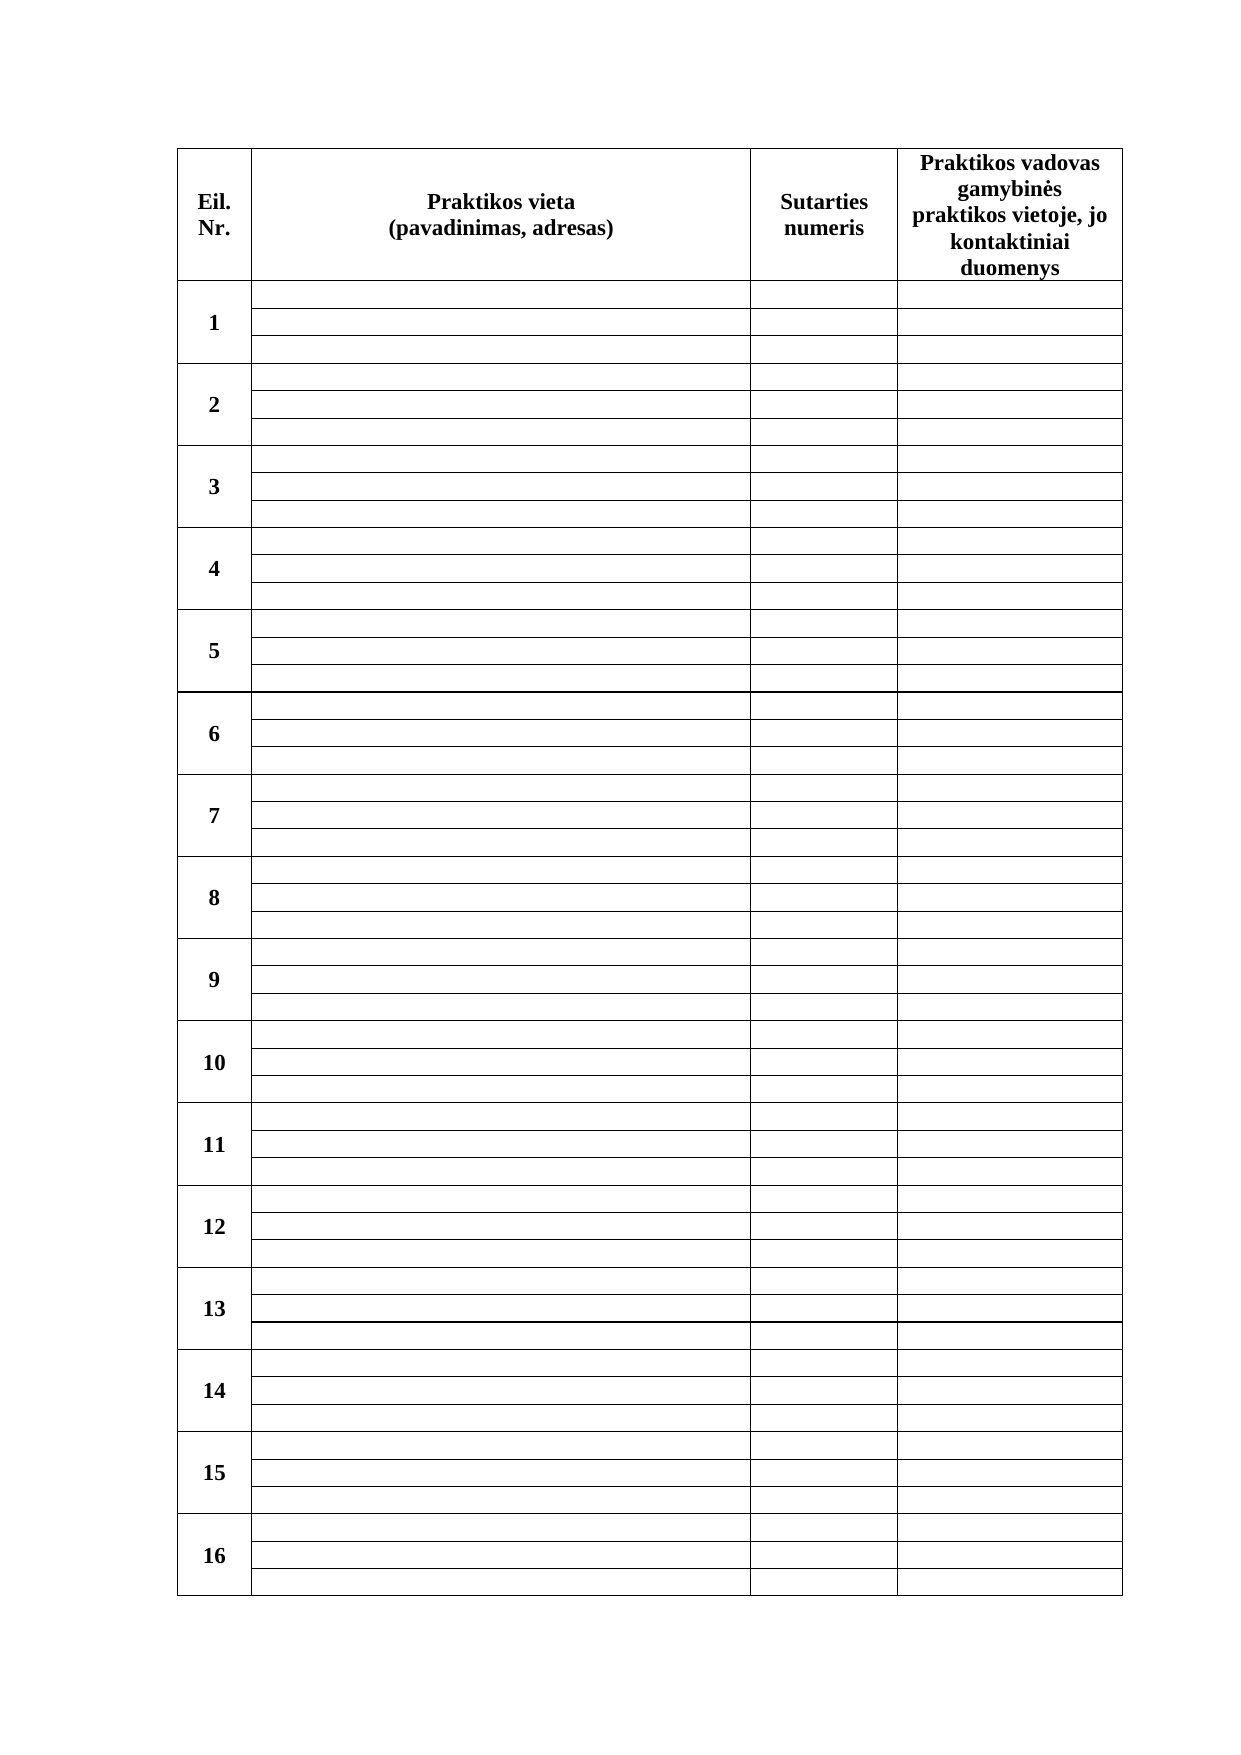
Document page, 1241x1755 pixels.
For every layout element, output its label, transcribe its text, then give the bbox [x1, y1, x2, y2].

table_cell [751, 912, 897, 938]
table_cell [898, 1213, 1122, 1239]
table_cell [898, 446, 1122, 472]
table_cell [252, 1240, 750, 1267]
table_cell [252, 1131, 750, 1157]
table_cell [252, 884, 750, 911]
table_cell 4 [178, 528, 251, 609]
table_cell [751, 884, 897, 911]
table_cell [898, 720, 1122, 746]
table_cell [751, 391, 897, 417]
table_cell [252, 1460, 750, 1486]
table_cell [898, 281, 1122, 308]
table_cell 14 [178, 1350, 251, 1431]
table_cell [252, 1295, 750, 1321]
table_cell [898, 309, 1122, 335]
table_cell [898, 1514, 1122, 1541]
table_cell 15 [178, 1432, 251, 1513]
table_cell [751, 364, 897, 390]
table_cell [898, 1350, 1122, 1376]
table_cell [252, 309, 750, 335]
table_cell [898, 1295, 1122, 1321]
table_cell [751, 1186, 897, 1212]
table_cell 11 [178, 1103, 251, 1184]
table_cell [252, 747, 750, 773]
table_cell [898, 419, 1122, 445]
table_cell [898, 364, 1122, 390]
table_cell [898, 1186, 1122, 1212]
table_cell 10 [178, 1021, 251, 1102]
table_cell 1 [178, 281, 251, 363]
table_cell [252, 665, 750, 691]
table_cell [898, 1131, 1122, 1157]
table_cell [252, 1569, 750, 1595]
table_cell [252, 1323, 750, 1349]
table_cell [252, 720, 750, 746]
table_cell [252, 528, 750, 554]
table_cell [898, 336, 1122, 363]
table_cell [252, 1405, 750, 1431]
table_cell [898, 1569, 1122, 1595]
table_cell [898, 1049, 1122, 1075]
table_cell [751, 1240, 897, 1267]
table_header Sutarties numeris [751, 149, 897, 280]
table_cell 16 [178, 1514, 251, 1595]
table_cell [751, 775, 897, 801]
table_cell [898, 1158, 1122, 1184]
table_cell [898, 693, 1122, 719]
table_cell [898, 1487, 1122, 1513]
table_cell [751, 1569, 897, 1595]
table_cell [751, 693, 897, 719]
table_cell [751, 1158, 897, 1184]
table_cell [252, 802, 750, 828]
table_cell [252, 281, 750, 308]
table_cell [751, 583, 897, 609]
table_cell [252, 912, 750, 938]
table_cell [252, 638, 750, 664]
table_cell [252, 1432, 750, 1458]
table_cell [898, 528, 1122, 554]
table_cell [252, 1514, 750, 1541]
table_cell [252, 1076, 750, 1102]
table_cell [898, 1432, 1122, 1458]
table_cell [751, 857, 897, 883]
table_cell [898, 747, 1122, 773]
table_cell [252, 1021, 750, 1047]
table_cell [751, 1487, 897, 1513]
table_cell [252, 391, 750, 417]
table_cell [751, 281, 897, 308]
table_cell [751, 446, 897, 472]
table_cell [898, 1323, 1122, 1349]
table_cell [252, 1350, 750, 1376]
table_header Praktikos vadovas gamybinės praktikos vietoje, jo kontaktiniai duomenys [898, 149, 1122, 280]
table_cell [751, 994, 897, 1020]
table_cell [898, 1240, 1122, 1267]
table_cell [898, 802, 1122, 828]
table_cell [898, 1460, 1122, 1486]
table_cell [252, 1049, 750, 1075]
table_cell [898, 912, 1122, 938]
table_cell [751, 966, 897, 993]
table_cell [252, 610, 750, 637]
table_cell [751, 473, 897, 499]
table_cell [252, 1103, 750, 1130]
table_cell 13 [178, 1268, 251, 1349]
table_cell [898, 638, 1122, 664]
table_cell 6 [178, 693, 251, 773]
table_cell [751, 555, 897, 582]
table_cell 9 [178, 939, 251, 1020]
table_cell [898, 829, 1122, 856]
table_cell [898, 1076, 1122, 1102]
table_cell [751, 1049, 897, 1075]
table_cell [898, 501, 1122, 527]
table_cell [252, 857, 750, 883]
table_cell [252, 336, 750, 363]
table_cell 7 [178, 775, 251, 856]
table_cell [751, 939, 897, 965]
table_cell [898, 555, 1122, 582]
table_cell [252, 939, 750, 965]
table_cell [898, 473, 1122, 499]
table_cell [751, 610, 897, 637]
table_cell [751, 419, 897, 445]
table_cell [252, 364, 750, 390]
table_cell [751, 1213, 897, 1239]
table_cell [751, 336, 897, 363]
table_cell [252, 693, 750, 719]
table_cell [252, 775, 750, 801]
table_cell [252, 1487, 750, 1513]
table_cell [751, 802, 897, 828]
table_cell [751, 638, 897, 664]
table_cell [252, 1268, 750, 1294]
table_cell [751, 1103, 897, 1130]
table_cell 5 [178, 610, 251, 691]
table_cell [751, 1514, 897, 1541]
table_cell [252, 1213, 750, 1239]
table_cell [898, 1405, 1122, 1431]
table_cell [252, 994, 750, 1020]
table_cell [898, 391, 1122, 417]
table_cell [252, 419, 750, 445]
table_cell [751, 501, 897, 527]
table_cell [898, 1542, 1122, 1568]
table_cell [898, 1377, 1122, 1404]
table_cell [751, 829, 897, 856]
table_cell [751, 1021, 897, 1047]
table_header Praktikos vieta (pavadinimas, adresas) [252, 149, 750, 280]
table_cell [898, 665, 1122, 691]
table_cell [252, 583, 750, 609]
table_cell [751, 1460, 897, 1486]
table_cell [898, 1268, 1122, 1294]
table_cell [898, 583, 1122, 609]
table_cell [898, 994, 1122, 1020]
table_cell [751, 747, 897, 773]
table_cell [252, 1542, 750, 1568]
table_cell [898, 884, 1122, 911]
table_cell [751, 1405, 897, 1431]
table_cell [751, 1323, 897, 1349]
table_cell [751, 309, 897, 335]
table_cell [252, 473, 750, 499]
table_cell [751, 720, 897, 746]
table_cell [751, 1268, 897, 1294]
table_cell [252, 1377, 750, 1404]
table_cell [898, 966, 1122, 993]
table_cell 2 [178, 364, 251, 445]
table_cell [252, 829, 750, 856]
table_cell [252, 446, 750, 472]
table_cell [751, 1377, 897, 1404]
table_cell [751, 665, 897, 691]
table_cell [751, 1076, 897, 1102]
table_cell [252, 1186, 750, 1212]
table_cell 8 [178, 857, 251, 938]
table_cell [751, 1542, 897, 1568]
table_header Eil. Nr. [178, 149, 251, 280]
table_cell [252, 966, 750, 993]
table_cell [898, 1021, 1122, 1047]
table_cell [898, 939, 1122, 965]
table_cell [751, 1350, 897, 1376]
table_cell 12 [178, 1186, 251, 1267]
table_cell [751, 1295, 897, 1321]
table_cell [252, 555, 750, 582]
table_cell [252, 1158, 750, 1184]
table_cell [898, 857, 1122, 883]
table_cell 3 [178, 446, 251, 527]
table_cell [898, 1103, 1122, 1130]
table_cell [252, 501, 750, 527]
table_cell [751, 1432, 897, 1458]
table_cell [898, 775, 1122, 801]
table_cell [751, 1131, 897, 1157]
table_cell [898, 610, 1122, 637]
table_cell [751, 528, 897, 554]
